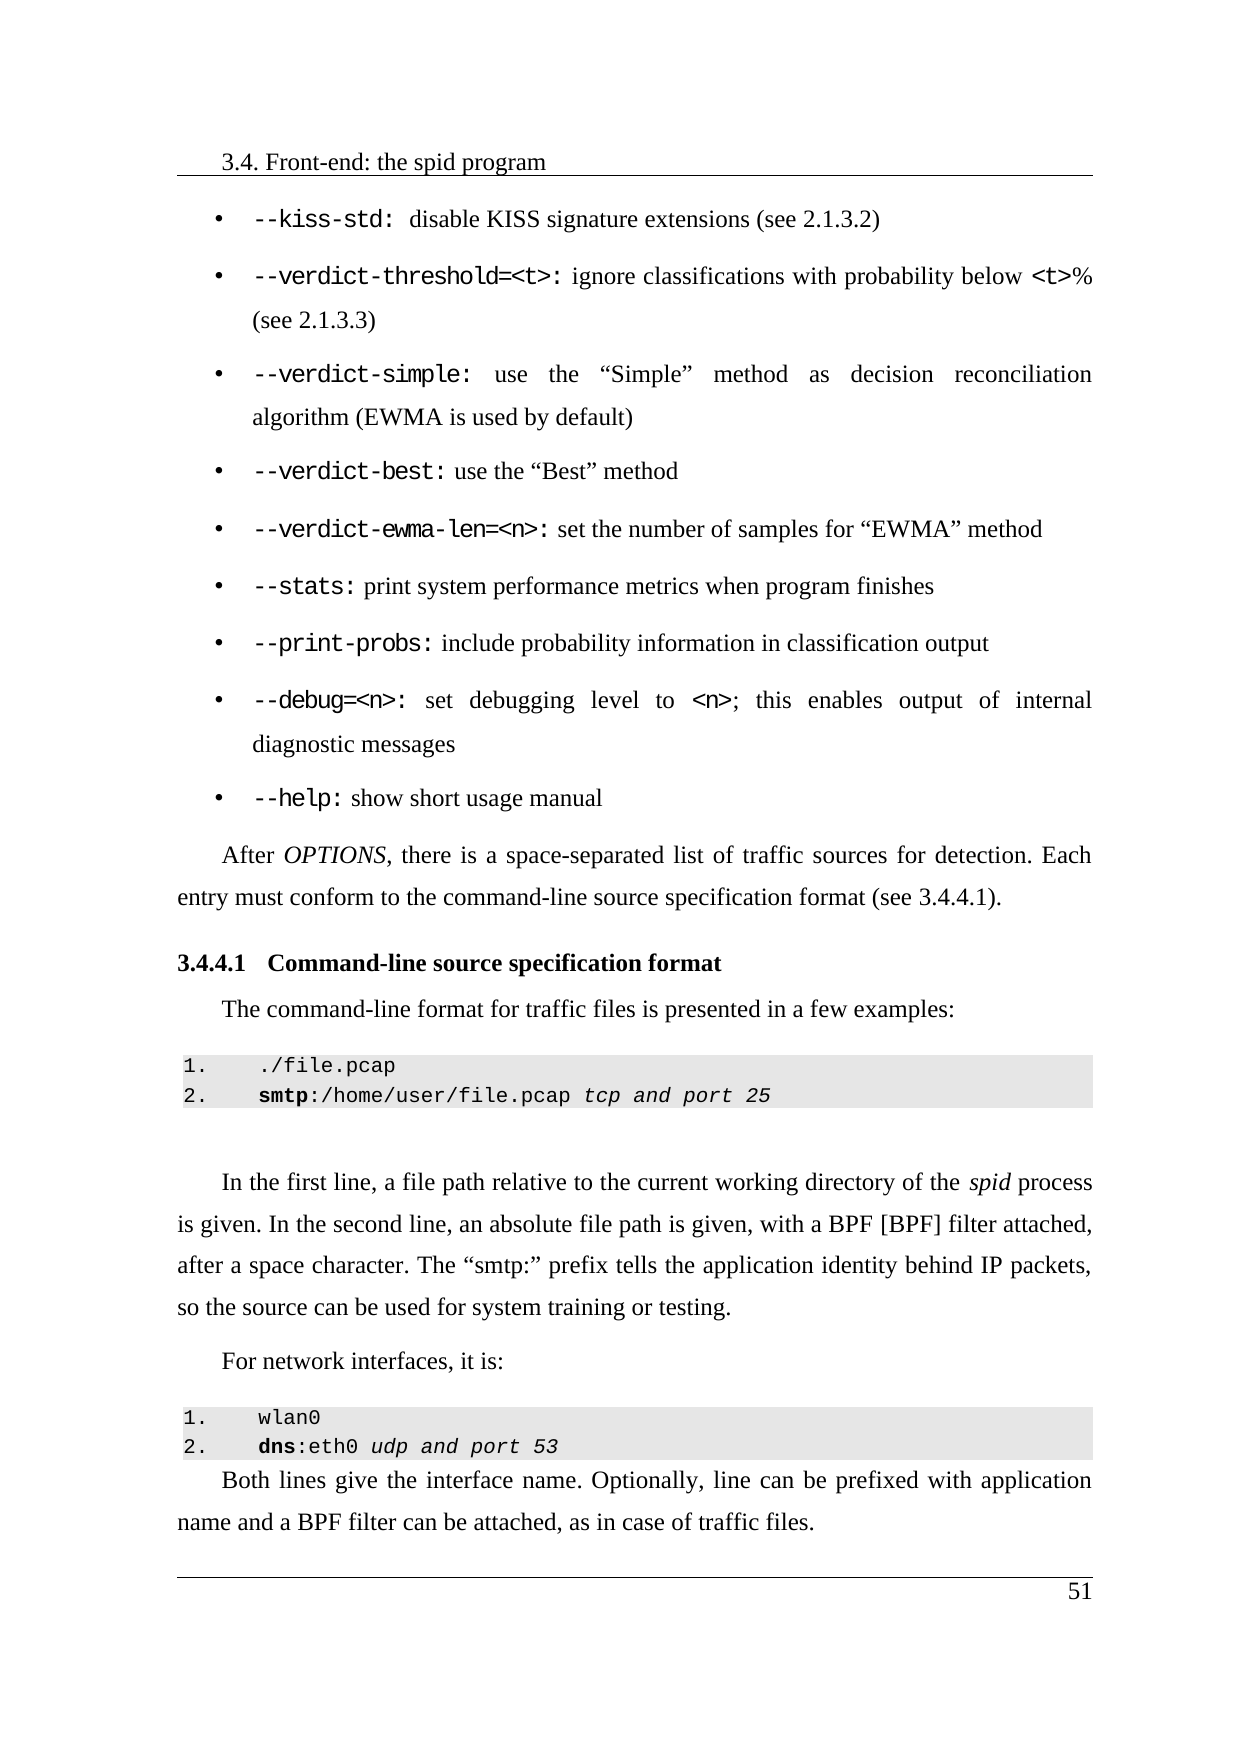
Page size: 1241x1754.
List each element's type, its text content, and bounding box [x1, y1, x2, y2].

list --stats: print system performance metrics when program finishes [214, 572, 1093, 602]
list --verdict-simple: use the “Simple” method as decision reconciliation algorithm (EWMA is used by default) [214, 360, 1093, 431]
list --verdict-threshold=<t>: ignore classifications with probability below <t>% (see 2.1.3.3) [214, 262, 1093, 333]
list --verdict-best: use the “Best” method [214, 457, 1093, 487]
list --verdict-ewma-len=<n>: set the number of samples for “EWMA” method [214, 515, 1093, 544]
text In the first line, a file path relative to the current working directory of the spid process is given. In the second line, an absolute file path is given, with a BPF [BPF] filter attached, after a space character. The “smtp:” prefix tells the application identity behind IP packets, so the source can be used for system training or testing. [177, 1168, 1093, 1321]
list wlan0 [183, 1407, 1093, 1431]
list ./file.pcap [183, 1055, 1093, 1079]
text For network interfaces, it is: [177, 1347, 1093, 1375]
list dns:eth0 udp and port 53 [183, 1437, 1093, 1460]
text After OPTIONS, there is a space-separated list of traffic sources for detection. Each entry must conform to the command-line source specification format (see 3.4.4.1). [177, 841, 1093, 910]
text Both lines give the interface name. Optionally, line can be prefixed with application name and a BPF filter can be attached, as in case of traffic files. [177, 1466, 1093, 1535]
list --help: show short usage manual [214, 784, 1093, 814]
list smtp:/home/user/file.pcap tcp and port 25 [183, 1084, 1093, 1108]
list --print-probs: include probability information in classification output [214, 629, 1093, 659]
list --debug=<n>: set debugging level to <n>; this enables output of internal diagnostic messages [214, 686, 1093, 758]
text The command-line format for traffic files is presented in a few examples: [177, 995, 1093, 1023]
list --kiss-std: disable KISS signature extensions (see 2.1.3.2) [214, 205, 1093, 235]
subtitle Command-line source specification format [177, 949, 1093, 977]
